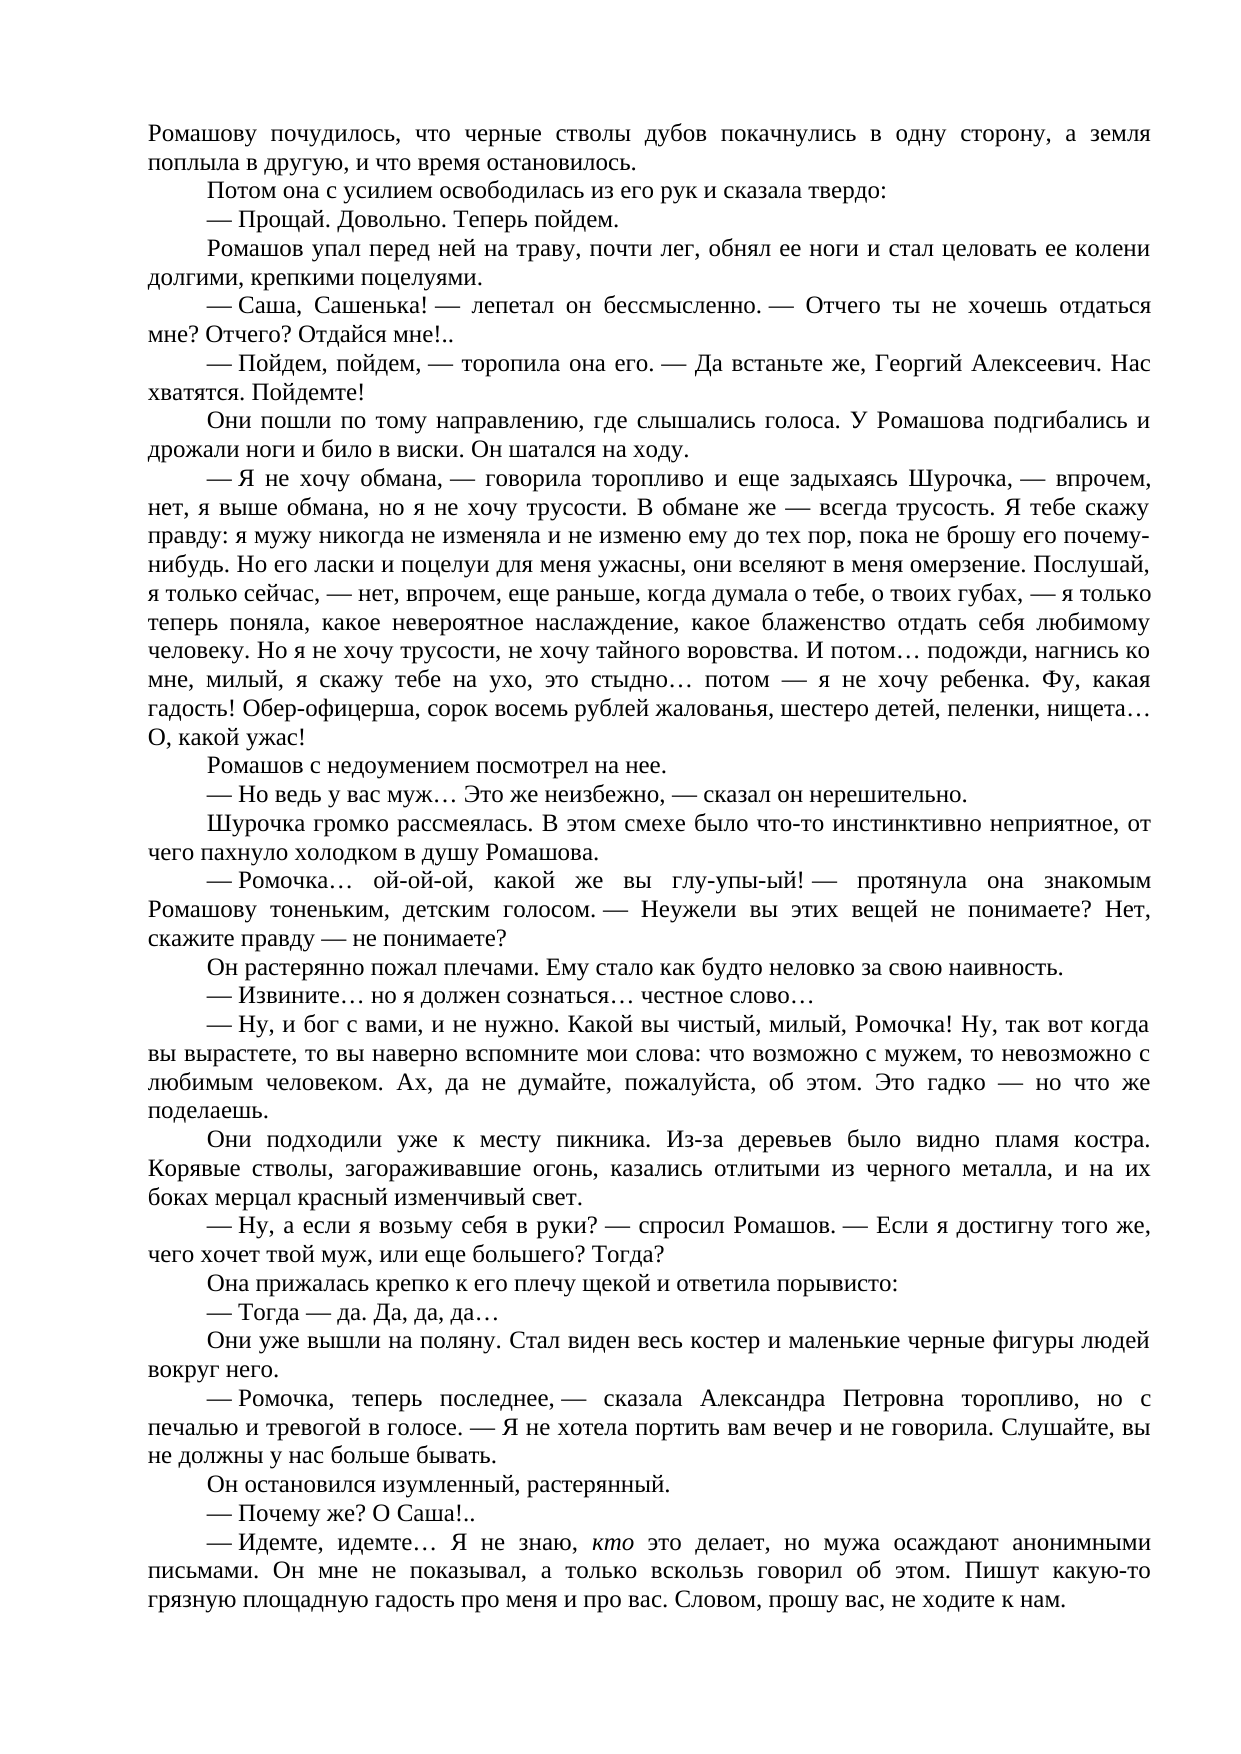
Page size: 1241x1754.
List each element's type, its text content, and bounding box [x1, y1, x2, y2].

text Шурочка громко рассмеялась. В этом смехе было что-то инстинктивно неприятное, от чего пахнуло холодком в душу Ромашова. [148, 808, 1152, 866]
text Она прижалась крепко к его плечу щекой и ответила порывисто: [148, 1268, 1152, 1297]
text — Ну, а если я возьму себя в руки? — спросил Ромашов. — Если я достигну того же, чего хочет твой муж, или еще большего? Тогда? [148, 1211, 1152, 1268]
text — Почему же? О Саша!.. [148, 1498, 1152, 1527]
text — Я не хочу обмана, — говорила торопливо и еще задыхаясь Шурочка, — впрочем, нет, я выше обмана, но я не хочу трусости. В обмане же — всегда трусость. Я тебе скажу правду: я мужу никогда не изменяла и не изменю ему до тех пор, пока не брошу его почему-нибудь. Но его ласки и поцелуи для меня ужасны, они вселяют в меня омерзение. Послушай, я только сейчас, — нет, впрочем, еще раньше, когда думала о тебе, о твоих губах, — я только теперь поняла, какое невероятное наслаждение, какое блаженство отдать себя любимому человеку. Но я не хочу трусости, не хочу тайного воровства. И потом… подожди, нагнись ко мне, милый, я скажу тебе на ухо, это стыдно… потом — я не хочу ребенка. Фу, какая гадость! Обер-офицерша, сорок восемь рублей жалованья, шестеро детей, пеленки, нищета… О, какой ужас! [148, 463, 1152, 751]
text — Извините… но я должен сознаться… честное слово… [148, 981, 1152, 1009]
text Ромашову почудилось, что черные стволы дубов покачнулись в одну сторону, а земля поплыла в другую, и что время остановилось. [148, 118, 1152, 176]
text Они пошли по тому направлению, где слышались голоса. У Ромашова подгибались и дрожали ноги и било в виски. Он шатался на ходу. [148, 406, 1152, 463]
text Он остановился изумленный, растерянный. [148, 1469, 1152, 1498]
text Он растерянно пожал плечами. Ему стало как будто неловко за свою наивность. [148, 952, 1152, 981]
text — Ромочка, теперь последнее, — сказала Александра Петровна торопливо, но с печалью и тревогой в голосе. — Я не хотела портить вам вечер и не говорила. Слушайте, вы не должны у нас больше бывать. [148, 1383, 1152, 1469]
text Ромашов упал перед ней на траву, почти лег, обнял ее ноги и стал целовать ее колени долгими, крепкими поцелуями. [148, 233, 1152, 291]
text — Идемте, идемте… Я не знаю, кто это делает, но мужа осаждают анонимными письмами. Он мне не показывал, а только вскользь говорил об этом. Пишут какую-то грязную площадную гадость про меня и про вас. Словом, прошу вас, не ходите к нам. [148, 1527, 1152, 1613]
text — Пойдем, пойдем, — торопила она его. — Да встаньте же, Георгий Алексеевич. Нас хватятся. Пойдемте! [148, 348, 1152, 406]
text Они подходили уже к месту пикника. Из-за деревьев было видно пламя костра. Корявые стволы, загораживавшие огонь, казались отлитыми из черного металла, и на их боках мерцал красный изменчивый свет. [148, 1124, 1152, 1211]
text — Ну, и бог с вами, и не нужно. Какой вы чистый, милый, Ромочка! Ну, так вот когда вы вырастете, то вы наверно вспомните мои слова: что возможно с мужем, то невозможно с любимым человеком. Ах, да не думайте, пожалуйста, об этом. Это гадко — но что же поделаешь. [148, 1009, 1152, 1124]
text Ромашов с недоумением посмотрел на нее. [148, 751, 1152, 779]
text — Ромочка… ой-ой-ой, какой же вы глу-упы-ый! — протянула она знакомым Ромашову тоненьким, детским голосом. — Неужели вы этих вещей не понимаете? Нет, скажите правду — не понимаете? [148, 866, 1152, 952]
text — Саша, Сашенька! — лепетал он бессмысленно. — Отчего ты не хочешь отдаться мне? Отчего? Отдайся мне!.. [148, 291, 1152, 348]
text — Прощай. Довольно. Теперь пойдем. [148, 204, 1152, 233]
text — Но ведь у вас муж… Это же неизбежно, — сказал он нерешительно. [148, 779, 1152, 808]
text Они уже вышли на поляну. Стал виден весь костер и маленькие черные фигуры людей вокруг него. [148, 1326, 1152, 1383]
text — Тогда — да. Да, да, да… [148, 1297, 1152, 1326]
text Потом она с усилием освободилась из его рук и сказала твердо: [148, 176, 1152, 204]
